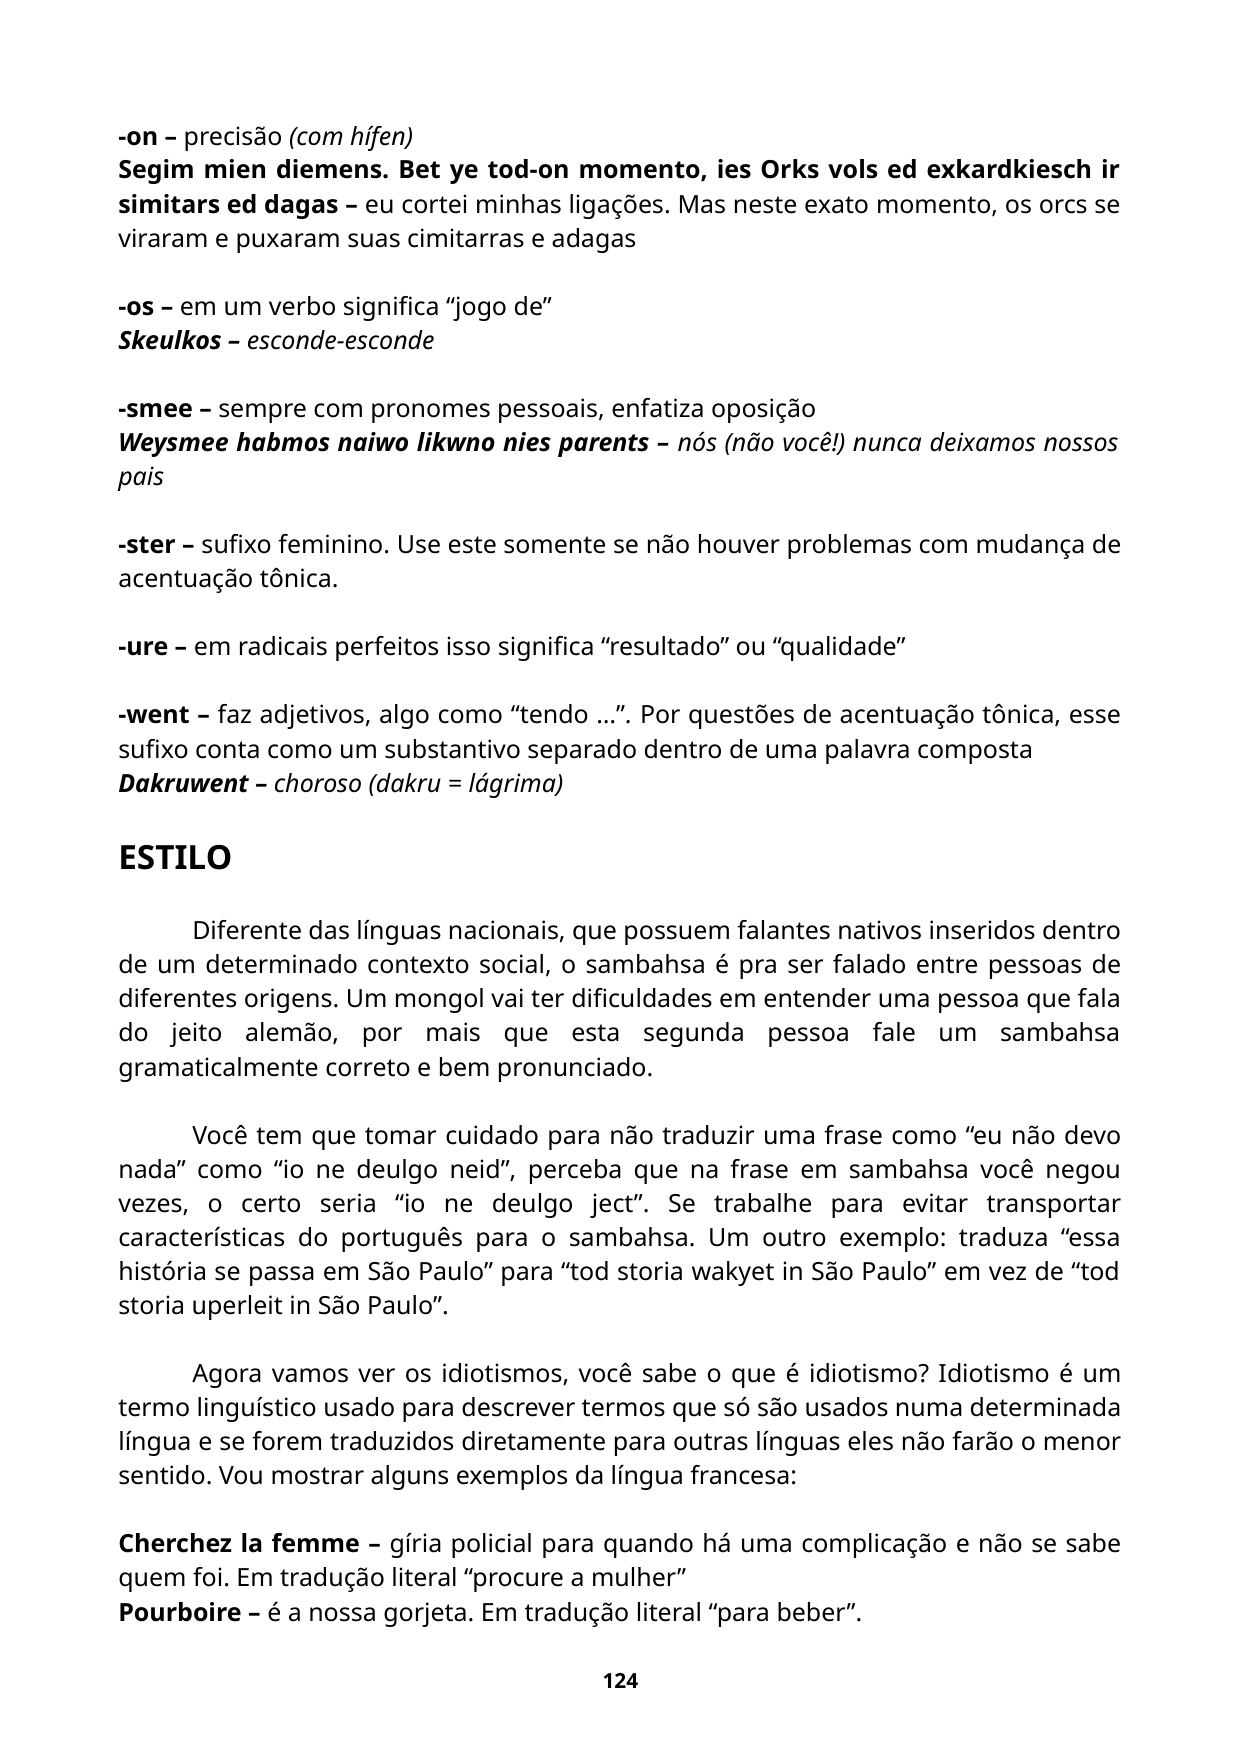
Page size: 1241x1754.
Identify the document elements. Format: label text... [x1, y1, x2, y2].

text Dakruwent – choroso (dakru = lágrima) [118, 765, 1122, 799]
text -ure – em radicais perfeitos isso significa “resultado” ou “qualidade” [118, 629, 1122, 663]
text -ster – sufixo feminino. Use este somente se não houver problemas com mudança de acentuação tônica. [118, 527, 1122, 595]
text Cherchez la femme – gíria policial para quando há uma complicação e não se sabe quem foi. Em tradução literal “procure a mulher” [118, 1526, 1122, 1594]
text Pourboire – é a nossa gorjeta. Em tradução literal “para beber”. [118, 1594, 1122, 1628]
text Skeulkos – esconde-esconde [118, 322, 1122, 357]
text Agora vamos ver os idiotismos, você sabe o que é idiotismo? Idiotismo é um termo linguístico usado para descrever termos que só são usados numa determinada língua e se forem traduzidos diretamente para outras línguas eles não farão o menor sentido. Vou mostrar alguns exemplos da língua francesa: [118, 1356, 1122, 1492]
text -went – faz adjetivos, algo como “tendo …”. Por questões de acentuação tônica, esse sufixo conta como um substantivo separado dentro de uma palavra composta [118, 697, 1122, 765]
text Weysmee habmos naiwo likwno nies parents – nós (não você!) nunca deixamos nossos pais [118, 425, 1122, 493]
subtitle ESTILO [118, 833, 1122, 879]
text -smee – sempre com pronomes pessoais, enfatiza oposição [118, 391, 1122, 425]
text Diferente das línguas nacionais, que possuem falantes nativos inseridos dentro de um determinado contexto social, o sambahsa é pra ser falado entre pessoas de diferentes origens. Um mongol vai ter dificuldades em entender uma pessoa que fala do jeito alemão, por mais que esta segunda pessoa fale um sambahsa gramaticalmente correto e bem pronunciado. [118, 913, 1122, 1083]
text -os – em um verbo significa “jogo de” [118, 288, 1122, 322]
text Você tem que tomar cuidado para não traduzir uma frase como “eu não devo nada” como “io ne deulgo neid”, perceba que na frase em sambahsa você negou vezes, o certo seria “io ne deulgo ject”. Se trabalhe para evitar transportar características do português para o sambahsa. Um outro exemplo: traduza “essa história se passa em São Paulo” para “tod storia wakyet in São Paulo” em vez de “tod storia uperleit in São Paulo”. [118, 1117, 1122, 1322]
text -on – precisão (com hífen) [118, 118, 1122, 152]
text Segim mien diemens. Bet ye tod-on momento, ies Orks vols ed exkardkiesch ir simitars ed dagas – eu cortei minhas ligações. Mas neste exato momento, os orcs se viraram e puxaram suas cimitarras e adagas [118, 152, 1122, 254]
